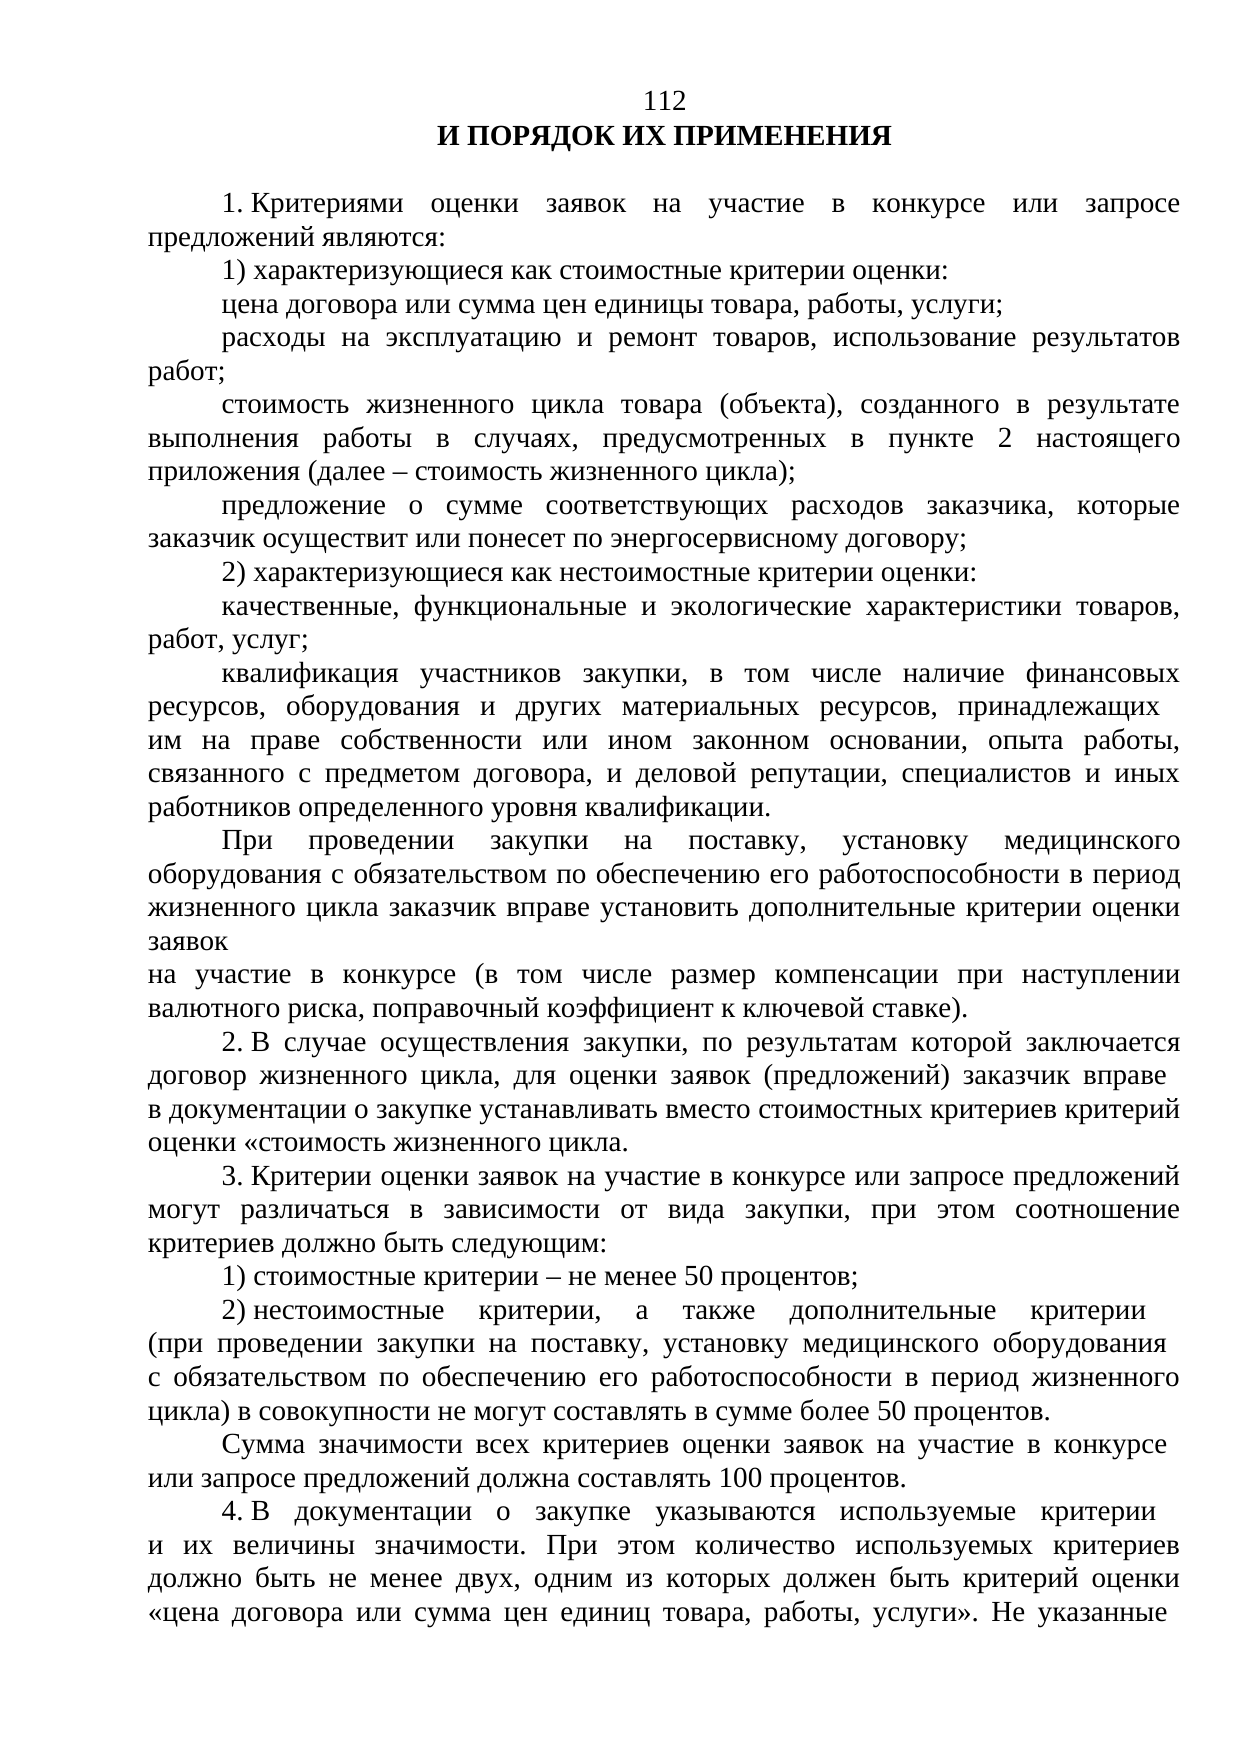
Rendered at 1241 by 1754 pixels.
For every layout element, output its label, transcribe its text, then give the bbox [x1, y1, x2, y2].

text 2) характеризующиеся как нестоимостные критерии оценки: [148, 554, 1181, 588]
text 1) стоимостные критерии – не менее 50 процентов; [148, 1258, 1181, 1292]
text предложение о сумме соответствующих расходов заказчика, которые заказчик осуществит или понесет по энергосервисному договору; [148, 487, 1181, 554]
text 2) нестоимостные критерии, а также дополнительные критерии (при проведении закупки на поставку, установку медицинского оборудования с обязательством по обеспечению его работоспособности в период жизненного цикла) в совокупности не могут составлять в сумме более 50 процентов. [148, 1292, 1181, 1426]
text И ПОРЯДОК ИХ ПРИМЕНЕНИЯ [148, 118, 1181, 152]
text 3. Критерии оценки заявок на участие в конкурсе или запросе предложений могут различаться в зависимости от вида закупки, при этом соотношение критериев должно быть следующим: [148, 1158, 1181, 1258]
text цена договора или сумма цен единицы товара, работы, услуги; [148, 286, 1181, 319]
text 2. В случае осуществления закупки, по результатам которой заключается договор жизненного цикла, для оценки заявок (предложений) заказчик вправе в документации о закупке устанавливать вместо стоимостных критериев критерий оценки «стоимость жизненного цикла. [148, 1024, 1181, 1158]
text стоимость жизненного цикла товара (объекта), созданного в результате выполнения работы в случаях, предусмотренных в пункте 2 настоящего приложения (далее – стоимость жизненного цикла); [148, 386, 1181, 487]
text 1. Критериями оценки заявок на участие в конкурсе или запросе предложений являются: [148, 185, 1181, 252]
text 4. В документации о закупке указываются используемые критерии и их величины значимости. При этом количество используемых критериев должно быть не менее двух, одним из которых должен быть критерий оценки «цена договора или сумма цен единиц товара, работы, услуги». Не указанные [148, 1493, 1181, 1627]
text 1) характеризующиеся как стоимостные критерии оценки: [148, 252, 1181, 286]
text квалификация участников закупки, в том числе наличие финансовых ресурсов, оборудования и других материальных ресурсов, принадлежащих им на праве собственности или ином законном основании, опыта работы, связанного с предметом договора, и деловой репутации, специалистов и иных работников определенного уровня квалификации. [148, 655, 1181, 822]
text качественные, функциональные и экологические характеристики товаров, работ, услуг; [148, 588, 1181, 655]
text Сумма значимости всех критериев оценки заявок на участие в конкурсе или запросе предложений должна составлять 100 процентов. [148, 1426, 1181, 1493]
text При проведении закупки на поставку, установку медицинского оборудования с обязательством по обеспечению его работоспособности в период жизненного цикла заказчик вправе установить дополнительные критерии оценки заявок на участие в конкурсе (в том числе размер компенсации при наступлении валютного риска, поправочный коэффициент к ключевой ставке). [148, 822, 1181, 1024]
text расходы на эксплуатацию и ремонт товаров, использование результатов работ; [148, 319, 1181, 386]
